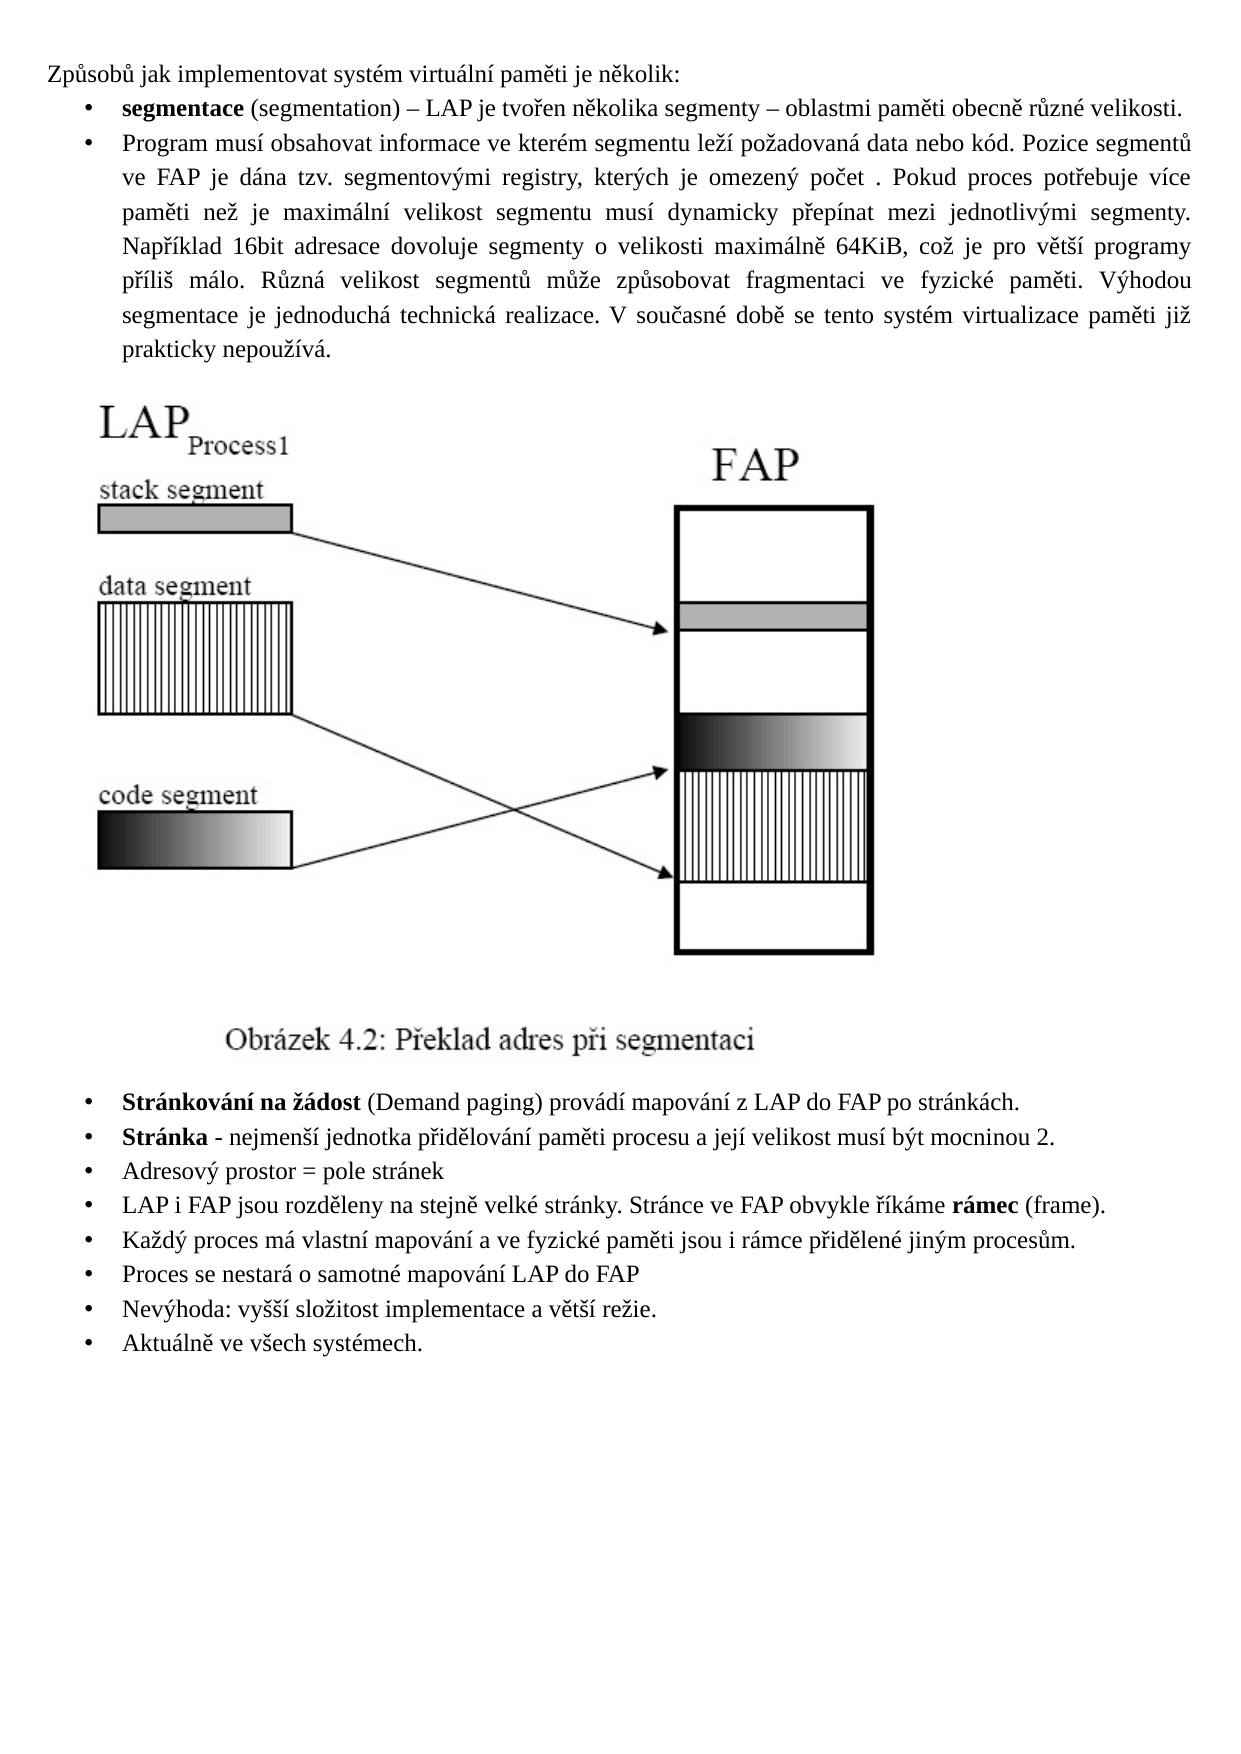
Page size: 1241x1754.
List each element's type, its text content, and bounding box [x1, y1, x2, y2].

text Způsobů jak implementovat systém virtuální paměti je několik: [47, 59, 1193, 87]
list Program musí obsahovat informace ve kterém segmentu leží požadovaná data nebo kód. Pozice segmentů ve FAP je dána tzv. segmentovými registry, kterých je omezený počet . Pokud proces potřebuje více paměti než je maximální velikost segmentu musí dynamicky přepínat mezi jednotlivými segmenty. Například 16bit adresace dovoluje segmenty o velikosti maximálně 64KiB, což je pro větší programy příliš málo. Různá velikost segmentů může způsobovat fragmentaci ve fyzické paměti. Výhodou segmentace je jednoduchá technická realizace. V současné době se tento systém virtualizace paměti již prakticky nepoužívá. [84, 128, 1193, 363]
list Aktuálně ve všech systémech. [84, 1328, 1193, 1357]
list segmentace (segmentation) – LAP je tvořen několika segmenty – oblastmi paměti obecně různé velikosti. [84, 93, 1193, 122]
list Stránka - nejmenší jednotka přidělování paměti procesu a její velikost musí být mocninou 2. [84, 1122, 1193, 1150]
list Proces se nestará o samotné mapování LAP do FAP [84, 1259, 1193, 1288]
list Každý proces má vlastní mapování a ve fyzické paměti jsou i rámce přidělené jiným procesům. [84, 1225, 1193, 1254]
list Nevýhoda: vyšší složitost implementace a větší režie. [84, 1294, 1193, 1323]
picture [63, 378, 918, 1073]
list Stránkování na žádost (Demand paging) provádí mapování z LAP do FAP po stránkách. [84, 1087, 1193, 1116]
list LAP i FAP jsou rozděleny na stejně velké stránky. Stránce ve FAP obvykle říkáme rámec (frame). [84, 1191, 1193, 1219]
list Adresový prostor = pole stránek [84, 1156, 1193, 1185]
